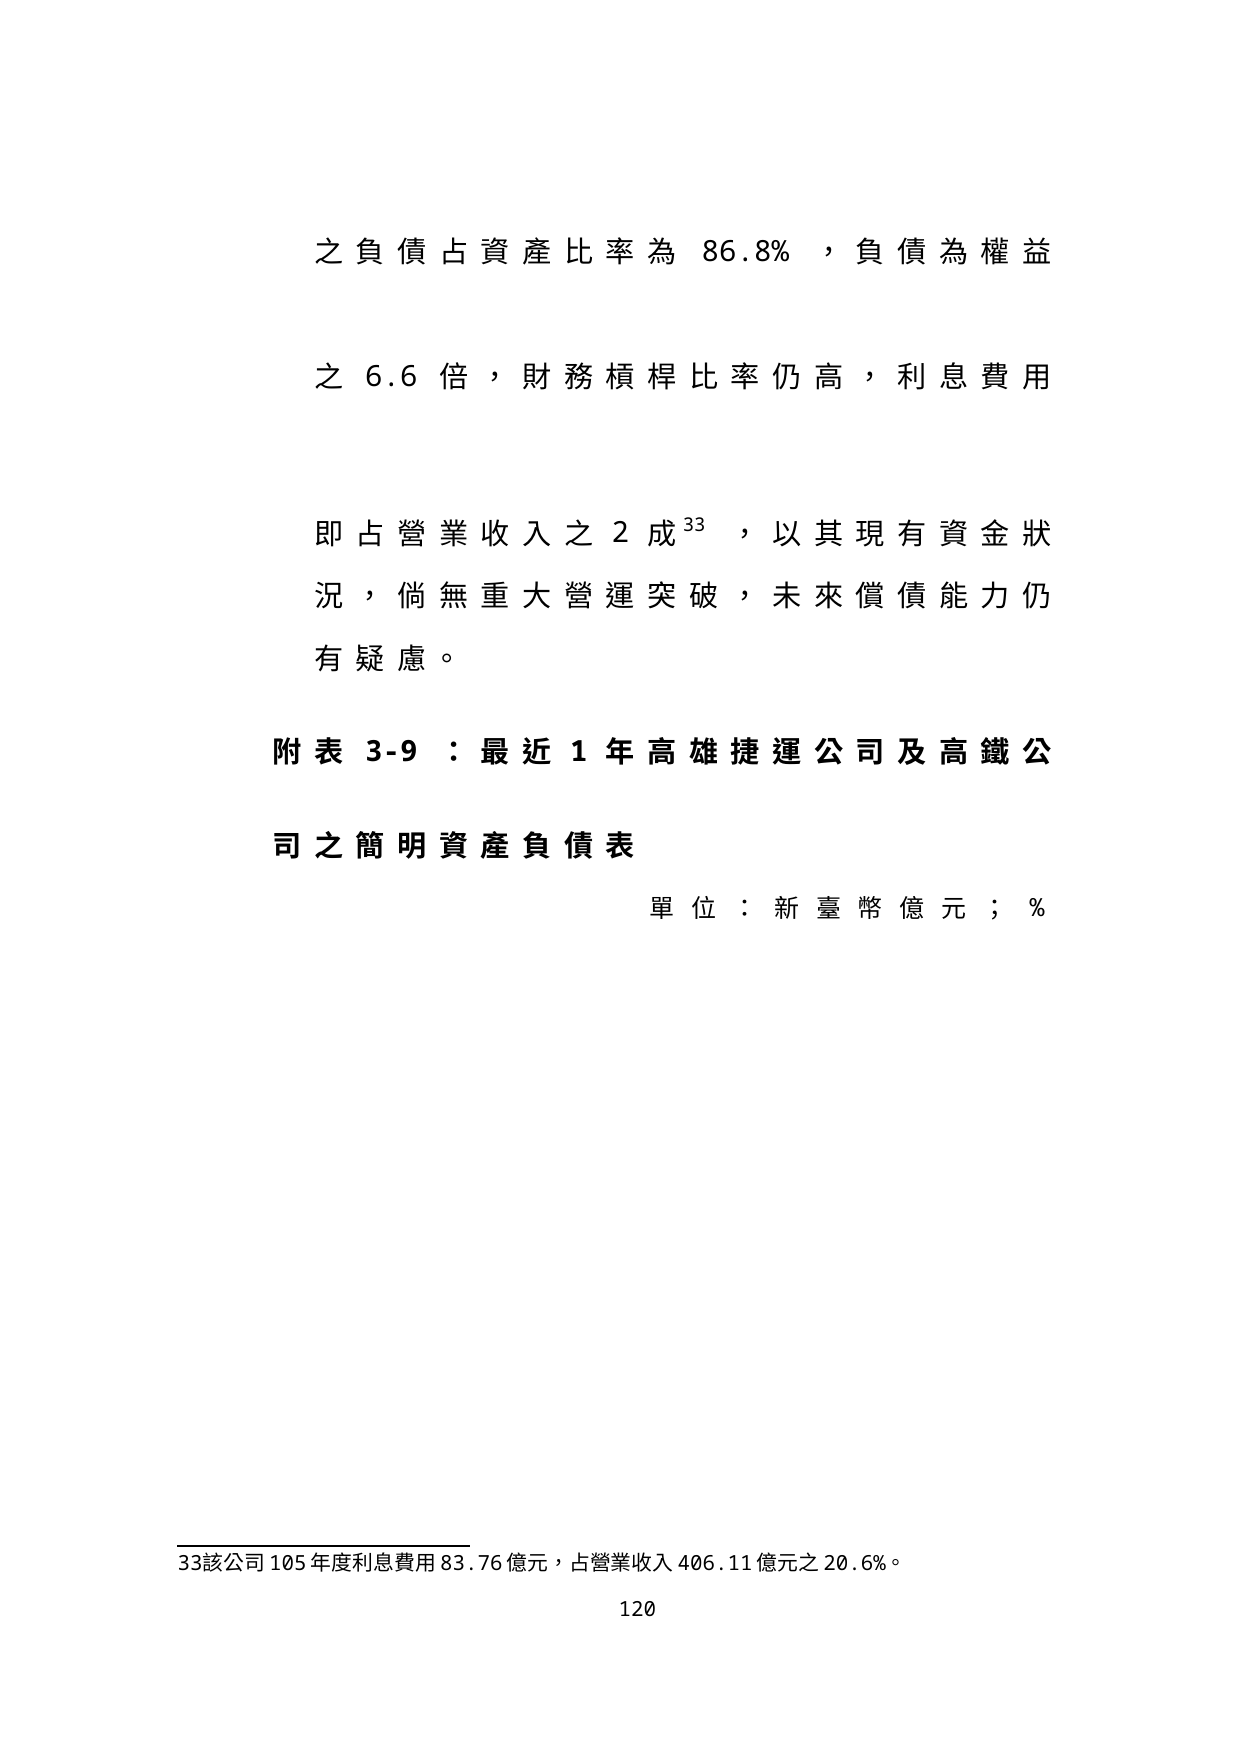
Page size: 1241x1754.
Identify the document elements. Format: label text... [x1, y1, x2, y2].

text 單位：新臺幣億元；% [183, 865, 1058, 927]
text 之負債占資產比率為86.8%，負債為權益之6.6倍，財務槓桿比率仍高，利息費用即占營業收入之2成，以其現有資金狀況，倘無重大營運突破，未來償債能力仍有疑慮。 [271, 177, 1058, 677]
text 該公司105年度利息費用83.76億元，占營業收入406.11億元之20.6%。 [177, 1546, 1063, 1577]
text 附表3-9：最近1年高雄捷運公司及高鐵公司之簡明資產負債表 [256, 677, 1058, 865]
